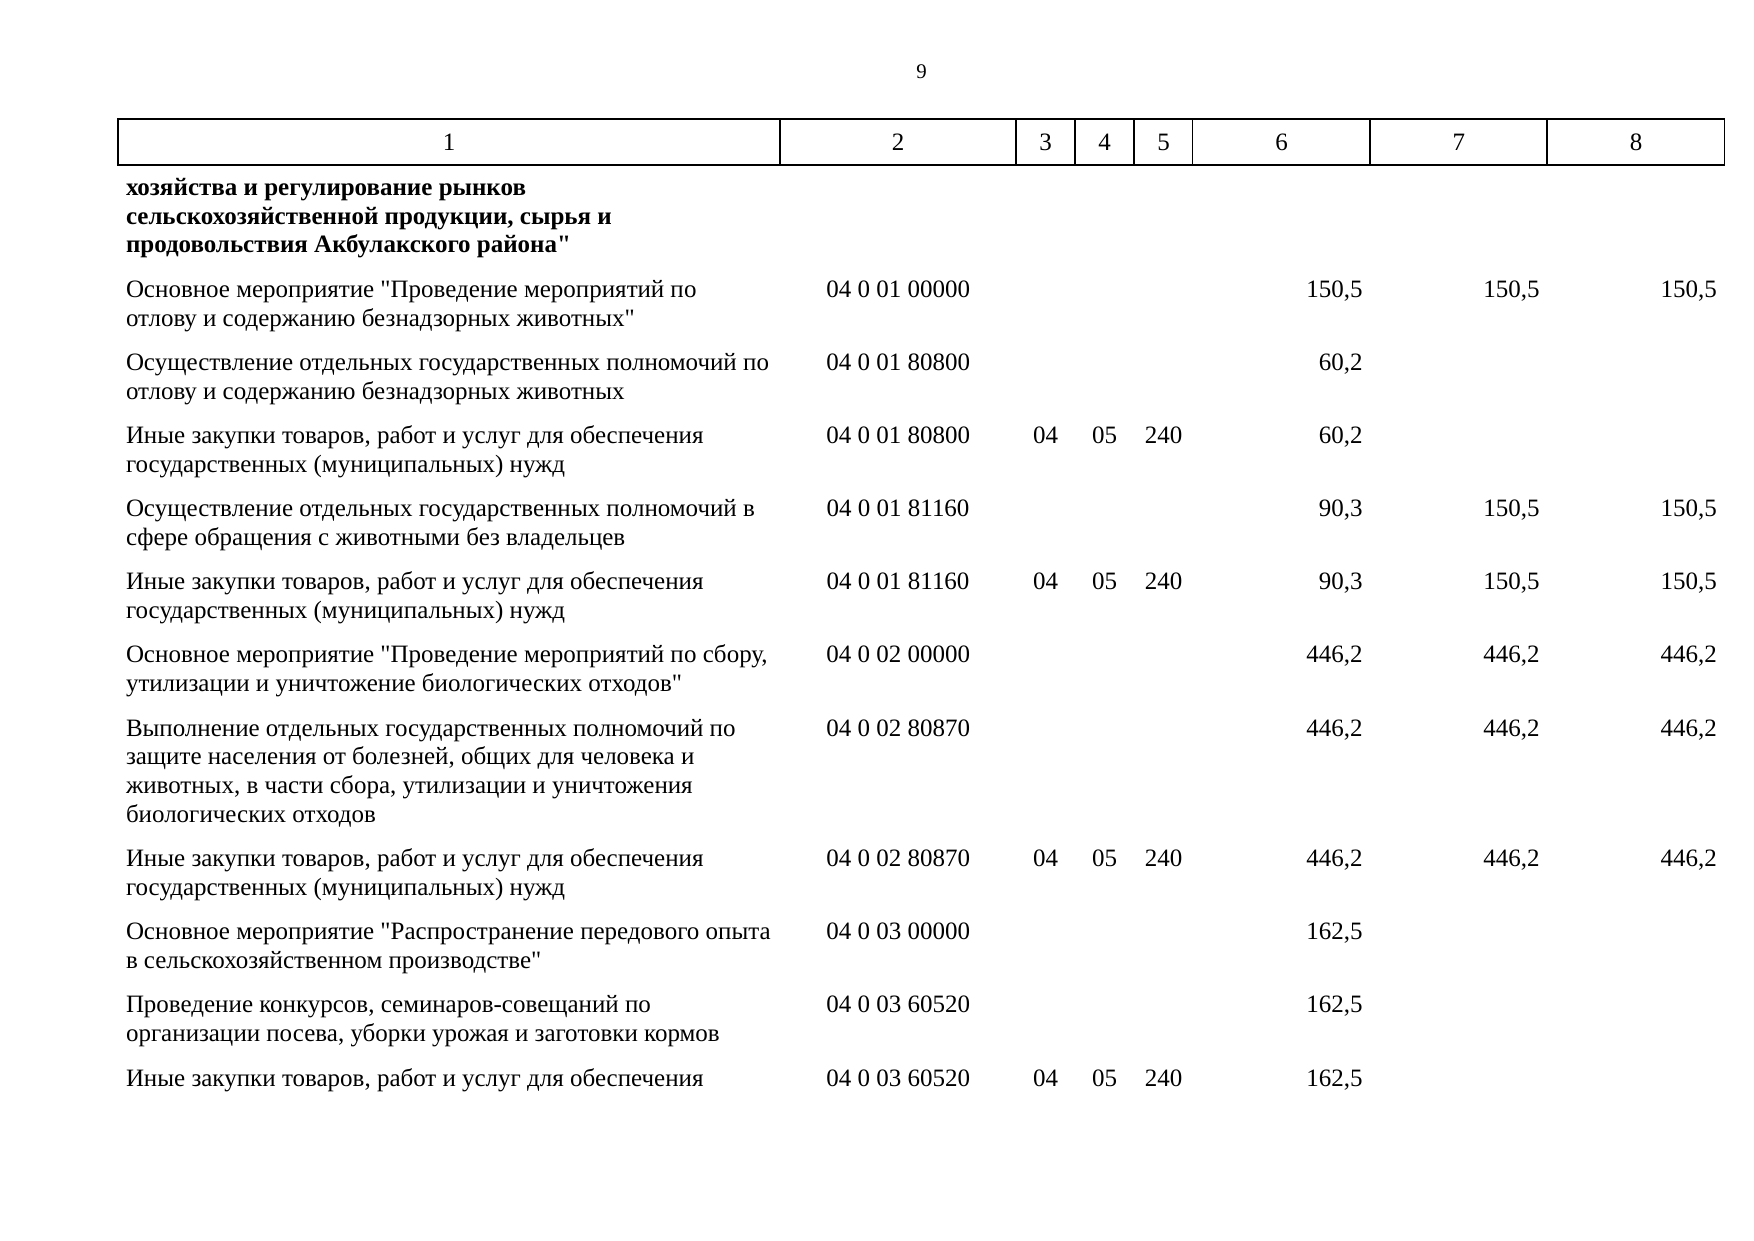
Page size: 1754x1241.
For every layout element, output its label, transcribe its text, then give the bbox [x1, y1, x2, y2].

table_cell [1547, 1055, 1724, 1099]
table_cell 04 0 01 80800 [780, 412, 1016, 485]
table_cell [1075, 339, 1134, 412]
table_cell 150,5 [1547, 559, 1724, 632]
table_cell [1370, 909, 1547, 982]
table_cell 04 [1016, 1055, 1075, 1099]
table_cell 04 [1016, 559, 1075, 632]
table_cell [1016, 485, 1075, 558]
table_cell Иные закупки товаров, работ и услуг для обеспечения государственных (муниципальных) нужд [118, 835, 780, 908]
table_cell 04 0 02 80870 [780, 705, 1016, 835]
table_cell 04 [1016, 412, 1075, 485]
table_cell [1370, 412, 1547, 485]
table_cell хозяйства и регулирование рынков сельскохозяйственной продукции, сырья и продовольствия Акбулакского района" [118, 166, 780, 266]
table_cell 04 0 01 80800 [780, 339, 1016, 412]
table_cell 240 [1134, 412, 1193, 485]
table_cell 60,2 [1193, 339, 1370, 412]
table_cell Основное мероприятие "Распространение передового опыта в сельскохозяйственном производстве" [118, 909, 780, 982]
table_cell [1016, 339, 1075, 412]
table_cell [1075, 982, 1134, 1055]
table_cell [1075, 166, 1134, 266]
table_cell [1134, 485, 1193, 558]
table_cell [1075, 632, 1134, 705]
table_cell Иные закупки товаров, работ и услуг для обеспечения государственных (муниципальных) нужд [118, 559, 780, 632]
table_cell [1134, 339, 1193, 412]
table_cell 446,2 [1193, 632, 1370, 705]
table_cell [1075, 705, 1134, 835]
table_cell 162,5 [1193, 909, 1370, 982]
table_cell Иные закупки товаров, работ и услуг для обеспечения [118, 1055, 780, 1099]
table_cell 05 [1075, 1055, 1134, 1099]
table_cell 04 0 02 00000 [780, 632, 1016, 705]
table_cell [1547, 339, 1724, 412]
table_cell 05 [1075, 559, 1134, 632]
table_cell [1075, 485, 1134, 558]
table_cell 04 0 02 80870 [780, 835, 1016, 908]
table_cell [1134, 266, 1193, 339]
table_cell 04 0 01 81160 [780, 559, 1016, 632]
table_header [1135, 120, 1192, 164]
table_header 7 [1378, 128, 1539, 156]
table_cell Выполнение отдельных государственных полномочий по защите населения от болезней, общих для человека и животных, в части сбора, утилизации и уничтожения биологических отходов [118, 705, 780, 835]
table_header [1548, 120, 1724, 164]
table_cell [1547, 982, 1724, 1055]
table_cell [1016, 982, 1075, 1055]
table_cell 150,5 [1547, 266, 1724, 339]
table_cell 60,2 [1193, 412, 1370, 485]
table_cell Иные закупки товаров, работ и услуг для обеспечения государственных (муниципальных) нужд [118, 412, 780, 485]
table_cell 04 0 01 00000 [780, 266, 1016, 339]
table_cell 240 [1134, 559, 1193, 632]
table_cell 446,2 [1547, 632, 1724, 705]
table_cell 05 [1075, 412, 1134, 485]
table_cell [1016, 909, 1075, 982]
table_cell 90,3 [1193, 559, 1370, 632]
table_cell 240 [1134, 1055, 1193, 1099]
table_header 4 [1083, 128, 1126, 156]
table_header [1076, 120, 1133, 164]
table_cell [1370, 339, 1547, 412]
table_cell 04 0 03 00000 [780, 909, 1016, 982]
table_cell Осуществление отдельных государственных полномочий по отлову и содержанию безнадзорных животных [118, 339, 780, 412]
table_cell 446,2 [1193, 705, 1370, 835]
table_header 6 [1201, 128, 1362, 156]
table_cell 150,5 [1370, 266, 1547, 339]
table_cell 162,5 [1193, 982, 1370, 1055]
table_header 1 [126, 128, 772, 156]
table_cell 04 0 01 81160 [780, 485, 1016, 558]
table_cell Основное мероприятие "Проведение мероприятий по сбору, утилизации и уничтожение биологических отходов" [118, 632, 780, 705]
table_cell [1134, 166, 1193, 266]
table_cell 04 0 03 60520 [780, 982, 1016, 1055]
table_header 8 [1555, 128, 1716, 156]
table_cell [1134, 632, 1193, 705]
table_cell [1075, 266, 1134, 339]
table_cell [1134, 909, 1193, 982]
table_cell 04 0 03 60520 [780, 1055, 1016, 1099]
table_cell 150,5 [1193, 266, 1370, 339]
table_cell 05 [1075, 835, 1134, 908]
table_cell [1016, 266, 1075, 339]
table_cell 04 [1016, 835, 1075, 908]
table_header 5 [1142, 128, 1185, 156]
table_cell 446,2 [1370, 705, 1547, 835]
table_cell [1547, 909, 1724, 982]
table_cell [1370, 166, 1547, 266]
table_cell 90,3 [1193, 485, 1370, 558]
table_cell 446,2 [1370, 835, 1547, 908]
table_cell 446,2 [1370, 632, 1547, 705]
table_cell [1016, 705, 1075, 835]
table_cell 162,5 [1193, 1055, 1370, 1099]
table_header 2 [788, 128, 1008, 156]
table_header [1193, 120, 1369, 164]
table_cell [1134, 982, 1193, 1055]
table_cell Основное мероприятие "Проведение мероприятий по отлову и содержанию безнадзорных животных" [118, 266, 780, 339]
table_cell 446,2 [1547, 705, 1724, 835]
table_cell [1134, 705, 1193, 835]
table_header [1017, 120, 1074, 164]
table_header [1371, 120, 1546, 164]
table_cell [1547, 412, 1724, 485]
table_cell Осуществление отдельных государственных полномочий в сфере обращения с животными без владельцев [118, 485, 780, 558]
table_cell [1370, 982, 1547, 1055]
table_cell [1016, 632, 1075, 705]
table_cell [1547, 166, 1724, 266]
table_cell 150,5 [1547, 485, 1724, 558]
table_cell [1016, 166, 1075, 266]
table_cell 150,5 [1370, 485, 1547, 558]
table_cell [1075, 909, 1134, 982]
table_cell [1370, 1055, 1547, 1099]
table_cell Проведение конкурсов, семинаров-совещаний по организации посева, уборки урожая и заготовки кормов [118, 982, 780, 1055]
table_cell 150,5 [1370, 559, 1547, 632]
table_header 3 [1024, 128, 1067, 156]
table_cell 240 [1134, 835, 1193, 908]
table_cell 446,2 [1193, 835, 1370, 908]
table_cell [780, 166, 1016, 266]
table_cell 446,2 [1547, 835, 1724, 908]
table_header [781, 120, 1015, 164]
table_cell [1193, 166, 1370, 266]
table_header [119, 120, 779, 164]
